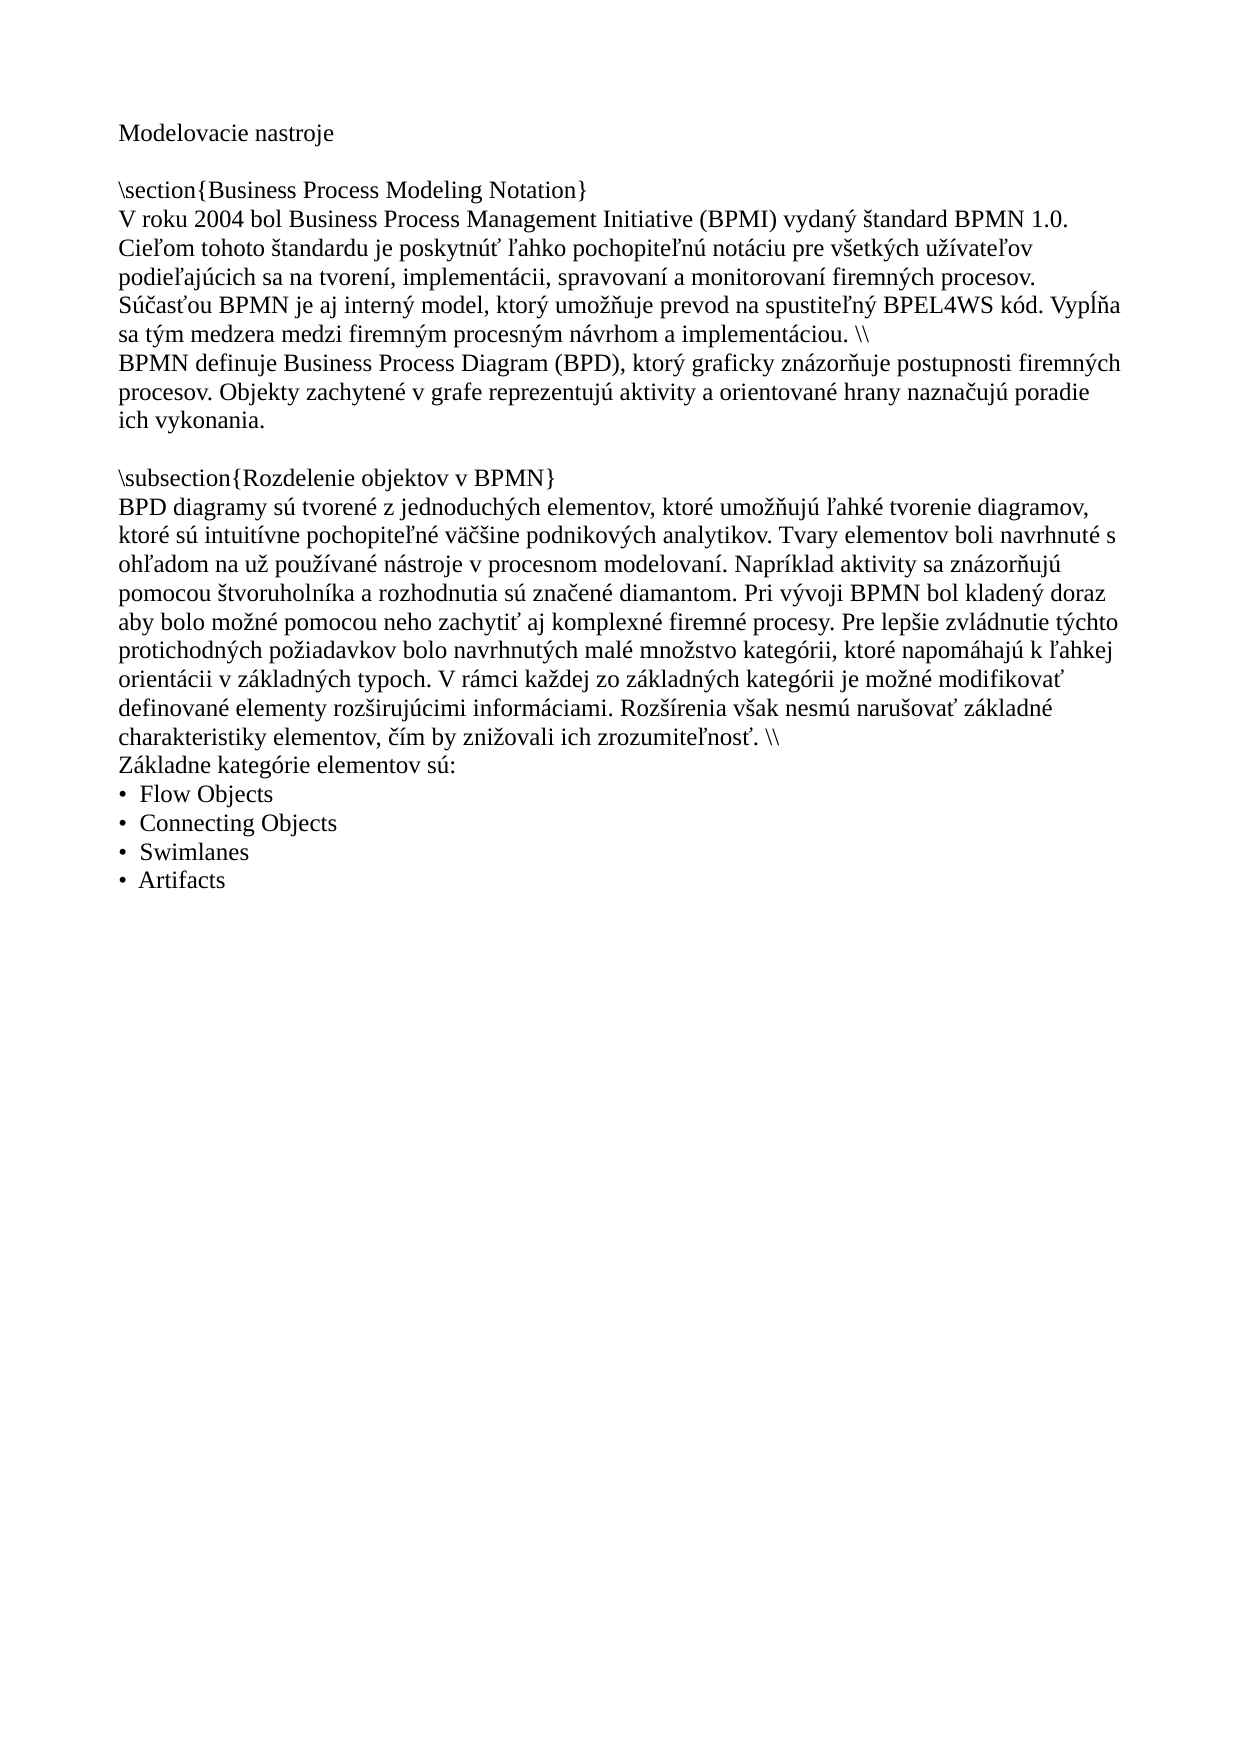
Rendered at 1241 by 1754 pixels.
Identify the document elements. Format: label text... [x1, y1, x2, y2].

text BPMN definuje Business Process Diagram (BPD), ktorý graficky znázorňuje postupnosti firemných procesov. Objekty zachytené v grafe reprezentujú aktivity a orientované hrany naznačujú poradie ich vykonania. [118, 348, 1122, 434]
text BPD diagramy sú tvorené z jednoduchých elementov, ktoré umožňujú ľahké tvorenie diagramov, ktoré sú intuitívne pochopiteľné väčšine podnikových analytikov. Tvary elementov boli navrhnuté s ohľadom na už používané nástroje v procesnom modelovaní. Napríklad aktivity sa znázorňujú pomocou štvoruholníka a rozhodnutia sú značené diamantom. Pri vývoji BPMN bol kladený doraz aby bolo možné pomocou neho zachytiť aj komplexné firemné procesy. Pre lepšie zvládnutie týchto protichodných požiadavkov bolo navrhnutých malé množstvo kategórii, ktoré napomáhajú k ľahkej orientácii v základných typoch. V rámci každej zo základných kategórii je možné modifikovať definované elementy rozširujúcimi informáciami. Rozšírenia však nesmú narušovať základné charakteristiky elementov, čím by znižovali ich zrozumiteľnosť. \\ [118, 492, 1122, 751]
text • Flow Objects [118, 779, 1122, 808]
text Základne kategórie elementov sú: [118, 751, 1122, 779]
text • Connecting Objects [118, 808, 1122, 837]
text \section{Business Process Modeling Notation} [118, 176, 1122, 204]
text • Artifacts [118, 866, 1122, 894]
text V roku 2004 bol Business Process Management Initiative (BPMI) vydaný štandard BPMN 1.0. Cieľom tohoto štandardu je poskytnúť ľahko pochopiteľnú notáciu pre všetkých užívateľov podieľajúcich sa na tvorení, implementácii, spravovaní a monitorovaní firemných procesov. Súčasťou BPMN je aj interný model, ktorý umožňuje prevod na spustiteľný BPEL4WS kód. Vypĺňa sa tým medzera medzi firemným procesným návrhom a implementáciou. \\ [118, 204, 1122, 348]
text Modelovacie nastroje [118, 118, 1122, 147]
text \subsection{Rozdelenie objektov v BPMN} [118, 463, 1122, 492]
text • Swimlanes [118, 837, 1122, 866]
